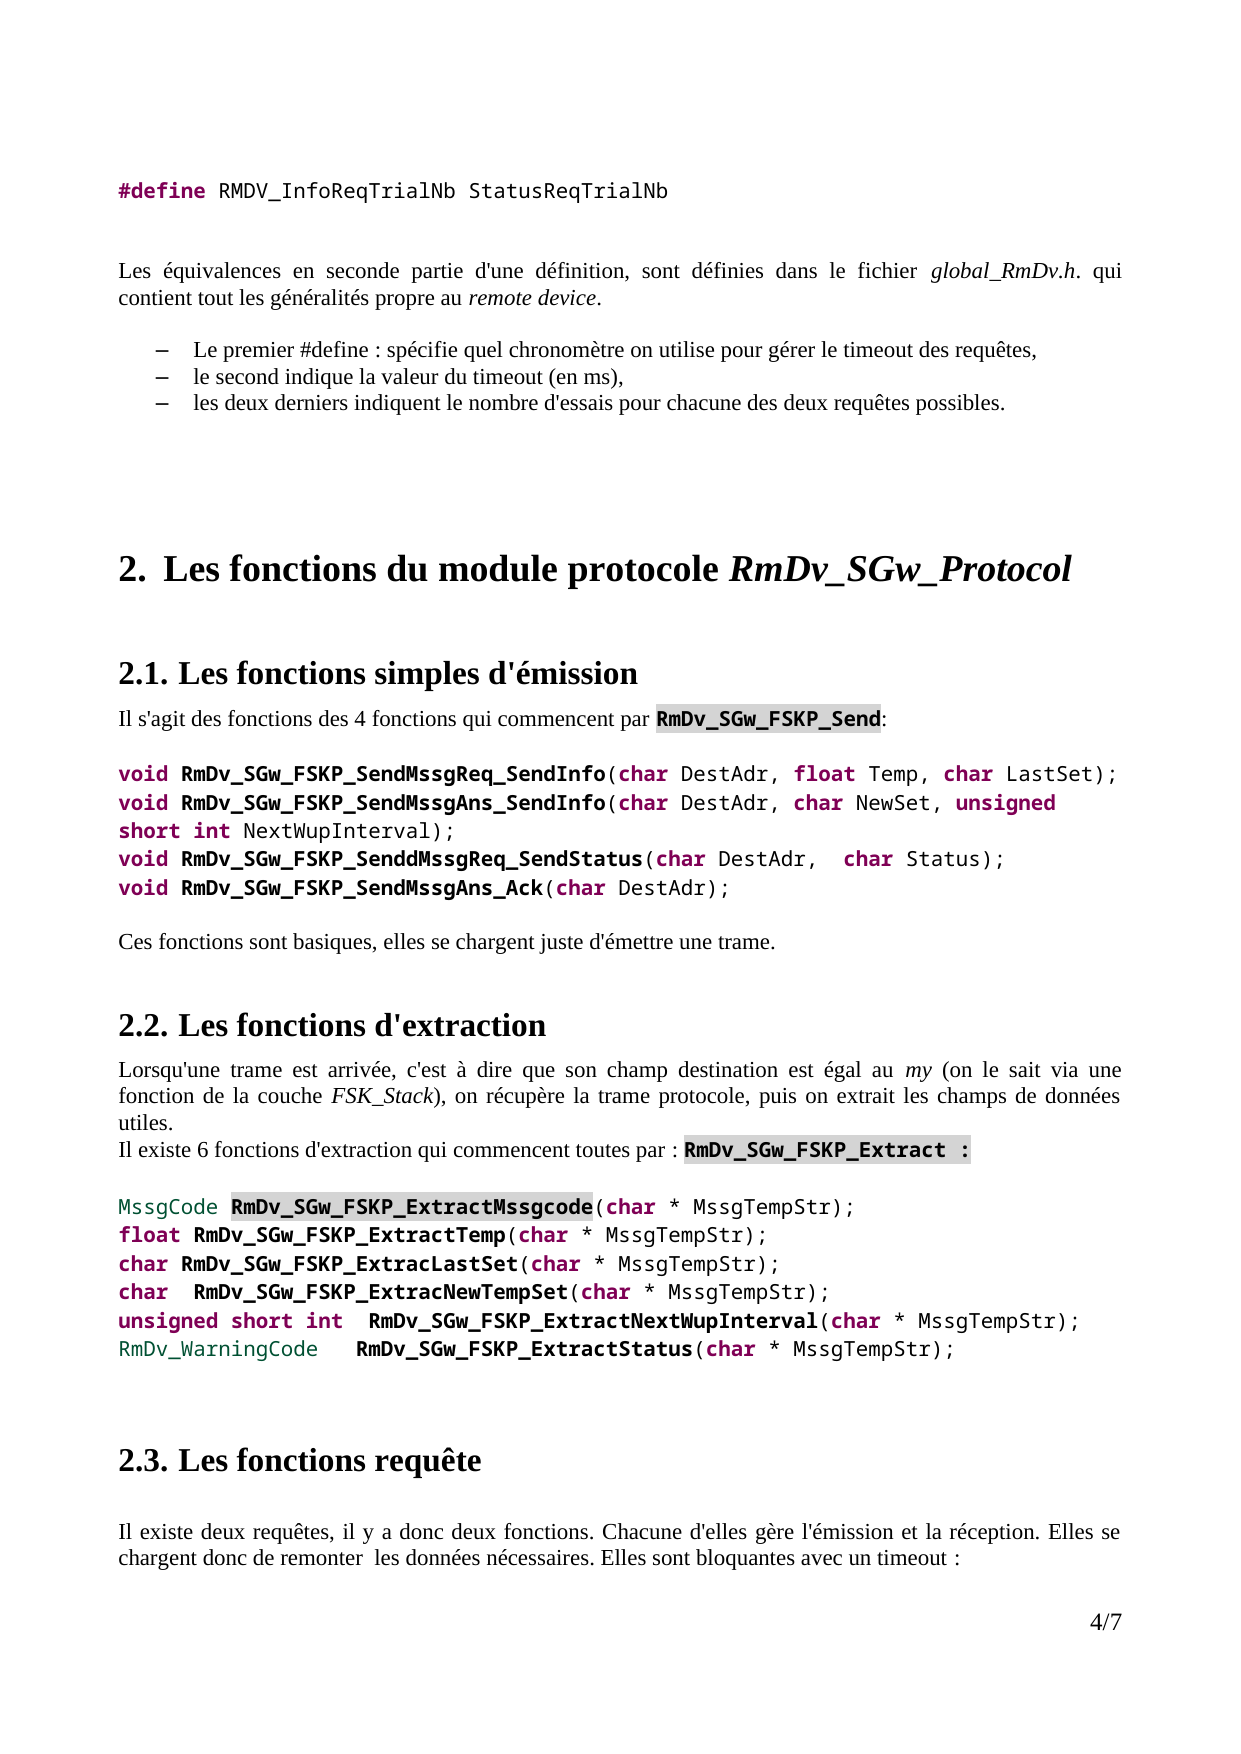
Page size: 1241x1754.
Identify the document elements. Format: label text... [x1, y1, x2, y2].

text MssgCode RmDv_SGw_FSKP_ExtractMssgcode(char * MssgTempStr); [118, 1192, 1122, 1221]
text Les équivalences en seconde partie d'une définition, sont définies dans le fichier global_RmDv.h. qui contient tout les généralités propre au remote device. [118, 257, 1122, 310]
text float RmDv_SGw_FSKP_ExtractTemp(char * MssgTempStr); [118, 1221, 1122, 1249]
list Le premier #define : spécifie quel chronomètre on utilise pour gérer le timeout des requêtes, [156, 337, 1122, 363]
text void RmDv_SGw_FSKP_SendMssgReq_SendInfo(char DestAdr, float Temp, char LastSet); [118, 759, 1122, 788]
text char RmDv_SGw_FSKP_ExtracNewTempSet(char * MssgTempStr); [118, 1277, 1122, 1306]
subtitle Les fonctions requête [118, 1441, 1122, 1479]
text Il existe 6 fonctions d'extraction qui commencent toutes par : RmDv_SGw_FSKP_Extract : [118, 1135, 1122, 1164]
list le second indique la valeur du timeout (en ms), [156, 363, 1122, 389]
text Il existe deux requêtes, il y a donc deux fonctions. Chacune d'elles gère l'émission et la réception. Elles se chargent donc de remonter les données nécessaires. Elles sont bloquantes avec un timeout : [118, 1518, 1122, 1570]
subtitle Les fonctions du module protocole RmDv_SGw_Protocol [118, 546, 1122, 590]
subtitle Les fonctions simples d'émission [118, 653, 1122, 692]
text Lorsqu'une trame est arrivée, c'est à dire que son champ destination est égal au my (on le sait via une fonction de la couche FSK_Stack), on récupère la trame protocole, puis on extrait les champs de données utiles. [118, 1056, 1122, 1135]
list les deux derniers indiquent le nombre d'essais pour chacune des deux requêtes possibles. [156, 389, 1122, 416]
text char RmDv_SGw_FSKP_ExtracLastSet(char * MssgTempStr); [118, 1249, 1122, 1277]
text RmDv_WarningCode RmDv_SGw_FSKP_ExtractStatus(char * MssgTempStr); [118, 1334, 1122, 1363]
subtitle Les fonctions d'extraction [118, 1005, 1122, 1044]
text Il s'agit des fonctions des 4 fonctions qui commencent par RmDv_SGw_FSKP_Send: [118, 704, 1122, 733]
text void RmDv_SGw_FSKP_SendMssgAns_Ack(char DestAdr); [118, 873, 1122, 901]
text unsigned short int RmDv_SGw_FSKP_ExtractNextWupInterval(char * MssgTempStr); [118, 1306, 1122, 1334]
text void RmDv_SGw_FSKP_SendMssgAns_SendInfo(char DestAdr, char NewSet, unsigned short int NextWupInterval); [118, 788, 1122, 844]
text Ces fonctions sont basiques, elles se chargent juste d'émettre une trame. [118, 928, 1122, 954]
text void RmDv_SGw_FSKP_SenddMssgReq_SendStatus(char DestAdr, char Status); [118, 844, 1122, 873]
text #define RMDV_InfoReqTrialNb StatusReqTrialNb [118, 176, 1122, 205]
